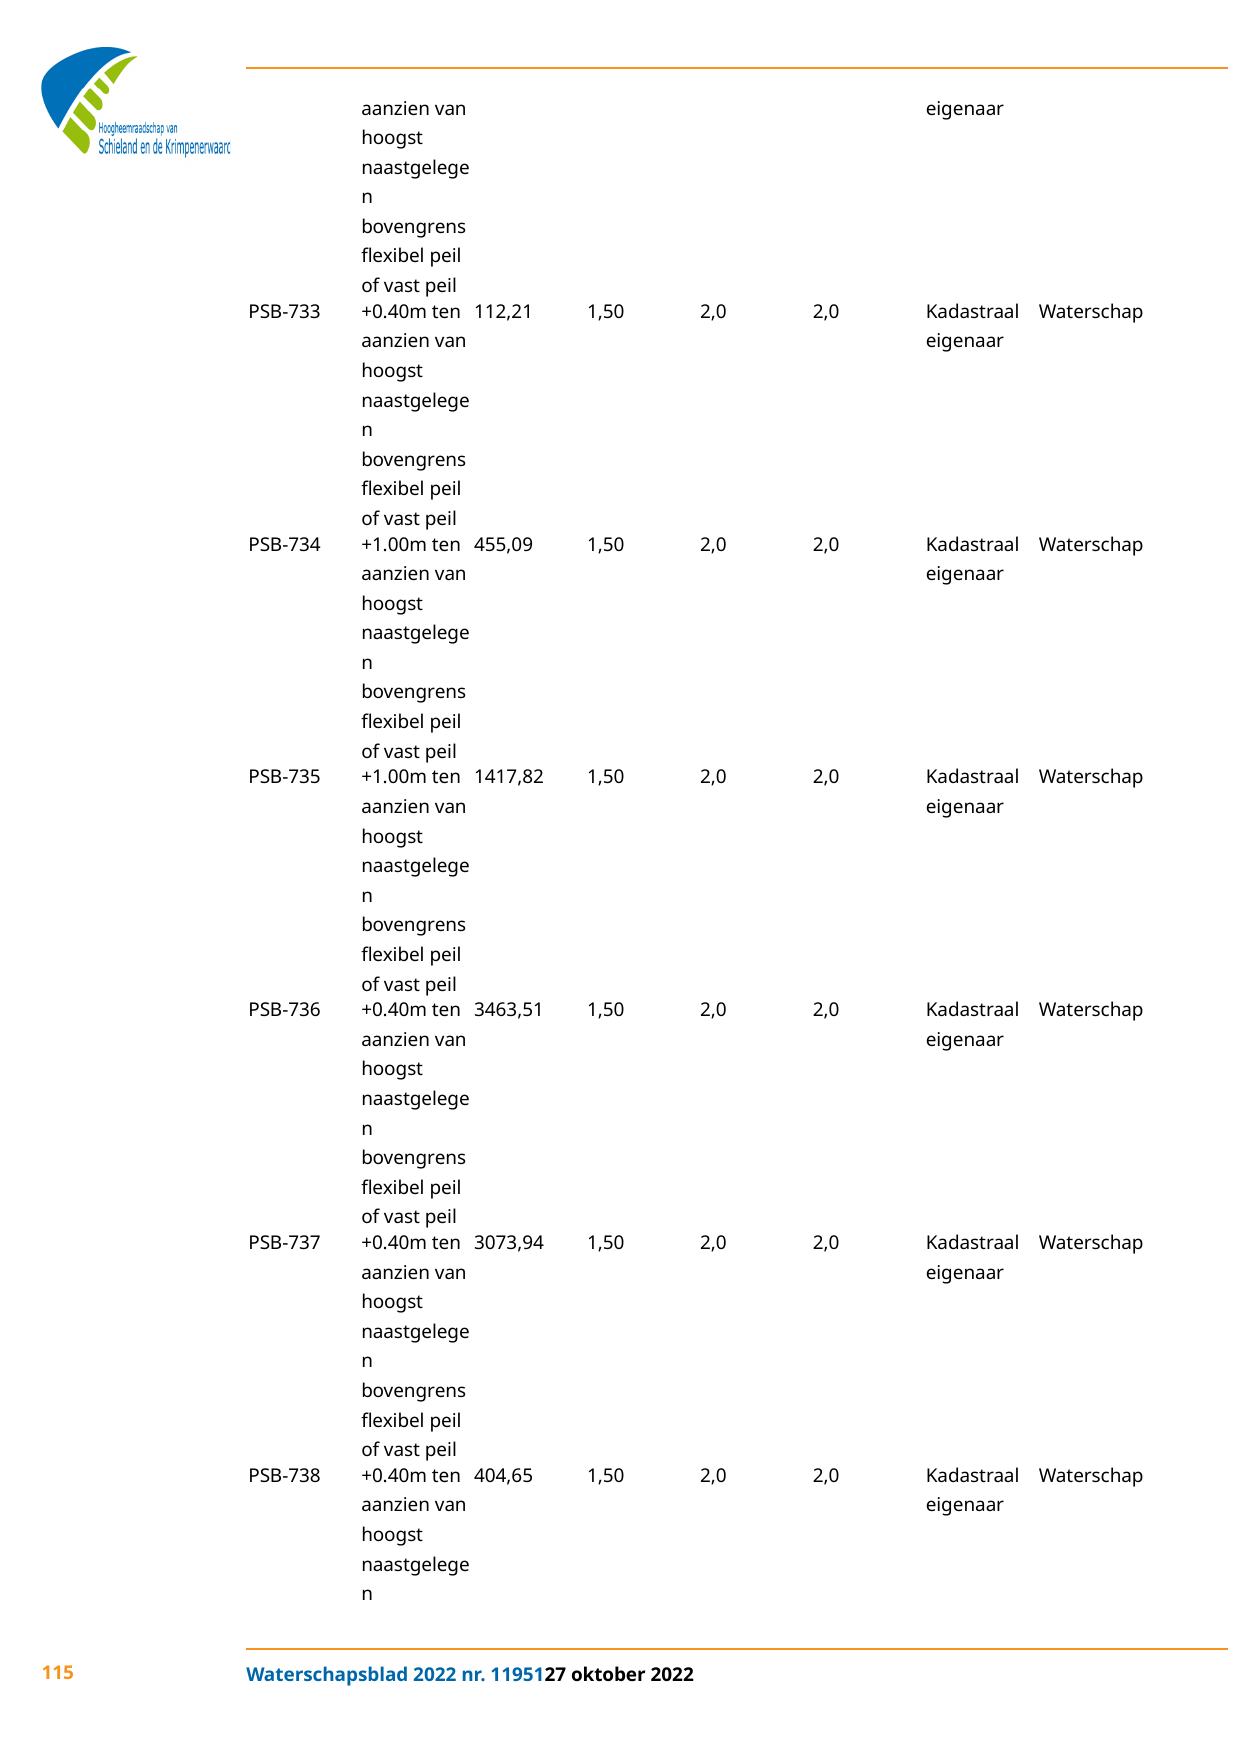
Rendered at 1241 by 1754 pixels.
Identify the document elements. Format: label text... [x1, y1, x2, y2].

table_cell 2,0 [700, 1462, 813, 1606]
table_cell Kadastraal eigenaar [926, 531, 1038, 764]
table_cell 455,09 [474, 531, 587, 764]
table_cell [248, 95, 361, 298]
table_cell PSB-737 [248, 1229, 361, 1462]
table_cell 1,50 [587, 996, 700, 1229]
table_cell Waterschap [1039, 298, 1152, 531]
table_cell Kadastraal eigenaar [926, 1462, 1038, 1606]
table_cell +0.40m ten aanzien van hoogst naastgelegen bovengrens flexibel peil of vast peil [361, 298, 474, 531]
table_cell +1.00m ten aanzien van hoogst naastgelegen bovengrens flexibel peil of vast peil [361, 531, 474, 764]
table_cell 1,50 [587, 298, 700, 531]
table_cell Waterschap [1039, 1462, 1152, 1606]
table_cell 2,0 [813, 996, 926, 1229]
table_cell Kadastraal eigenaar [926, 1229, 1038, 1462]
table_cell Waterschap [1039, 1229, 1152, 1462]
table_cell [474, 95, 587, 298]
table_cell 2,0 [700, 996, 813, 1229]
table_cell 2,0 [700, 531, 813, 764]
table_cell 3073,94 [474, 1229, 587, 1462]
table_cell PSB-734 [248, 531, 361, 764]
table_cell [700, 95, 813, 298]
table_cell +0.40m ten aanzien van hoogst naastgelegen bovengrens flexibel peil of vast peil [361, 1229, 474, 1462]
table_cell 112,21 [474, 298, 587, 531]
table_cell 1,50 [587, 1229, 700, 1462]
table_cell 2,0 [813, 764, 926, 996]
table_cell 1,50 [587, 1462, 700, 1606]
table_cell aanzien van hoogst naastgelegen bovengrens flexibel peil of vast peil [361, 95, 474, 298]
table_cell Waterschap [1039, 531, 1152, 764]
table_cell 2,0 [813, 1229, 926, 1462]
table_cell 2,0 [700, 1229, 813, 1462]
table_cell 3463,51 [474, 996, 587, 1229]
table_cell PSB-738 [248, 1462, 361, 1606]
table_cell Waterschap [1039, 764, 1152, 996]
table_cell +1.00m ten aanzien van hoogst naastgelegen bovengrens flexibel peil of vast peil [361, 764, 474, 996]
table_cell +0.40m ten aanzien van hoogst naastgelegen bovengrens flexibel peil of vast peil [361, 996, 474, 1229]
table_cell 2,0 [700, 764, 813, 996]
table_cell 2,0 [813, 531, 926, 764]
table_cell 1417,82 [474, 764, 587, 996]
table_cell 1,50 [587, 764, 700, 996]
table_cell PSB-733 [248, 298, 361, 531]
table_cell eigenaar [926, 95, 1038, 298]
table_cell PSB-736 [248, 996, 361, 1229]
picture [41, 47, 231, 172]
table_cell Kadastraal eigenaar [926, 298, 1038, 531]
table_cell PSB-735 [248, 764, 361, 996]
table_cell Waterschap [1039, 996, 1152, 1229]
table_cell 1,50 [587, 531, 700, 764]
table_cell [813, 95, 926, 298]
table_cell [587, 95, 700, 298]
table_cell 2,0 [700, 298, 813, 531]
table_cell 2,0 [813, 1462, 926, 1606]
table_cell Kadastraal eigenaar [926, 764, 1038, 996]
table_cell +0.40m ten aanzien van hoogst naastgelegen [361, 1462, 474, 1606]
table_cell [1039, 95, 1152, 298]
table_cell 2,0 [813, 298, 926, 531]
table_cell 404,65 [474, 1462, 587, 1606]
table_cell Kadastraal eigenaar [926, 996, 1038, 1229]
